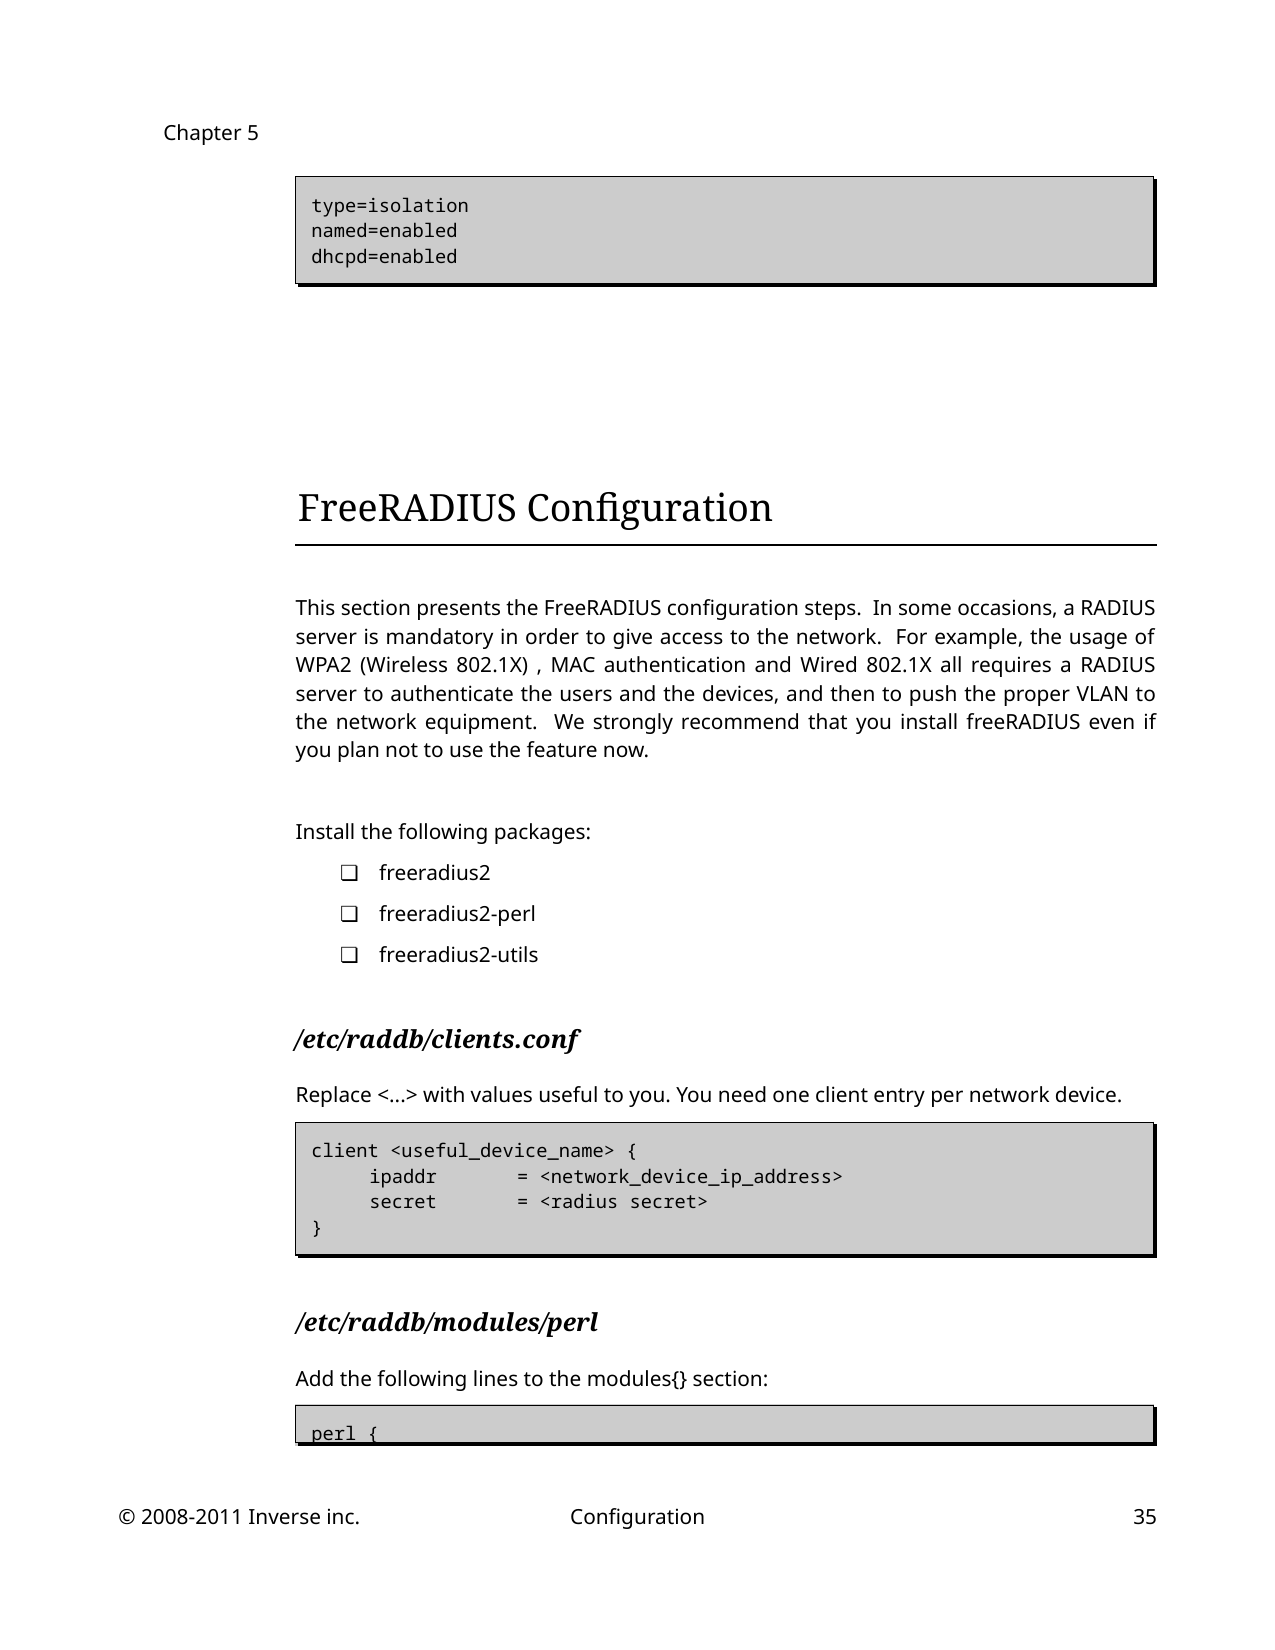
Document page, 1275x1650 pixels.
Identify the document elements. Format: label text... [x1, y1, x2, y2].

text Install the following packages: [295, 817, 1157, 846]
list ❏ freeradius2-utils [340, 940, 1157, 969]
text perl { [296, 1406, 1153, 1442]
subtitle /etc/raddb/clients.conf [257, 1022, 1157, 1056]
list ❏ freeradius2 [340, 858, 1157, 887]
text type=isolation named=enabled dhcpd=enabled [296, 177, 1153, 283]
text client <useful_device_name> { ipaddr = <network_device_ip_address> secret = <radius secret> } [296, 1123, 1153, 1254]
text Add the following lines to the modules{} section: [295, 1364, 1157, 1392]
subtitle /etc/raddb/modules/perl [259, 1305, 1157, 1339]
list ❏ freeradius2-perl [340, 899, 1157, 928]
subtitle FreeRADIUS Configuration [295, 482, 1157, 544]
text Replace <...> with values useful to you. You need one client entry per network device. [295, 1081, 1157, 1109]
text This section presents the FreeRADIUS configuration steps. In some occasions, a RADIUS server is mandatory in order to give access to the network. For example, the usage of WPA2 (Wireless 802.1X) , MAC authentication and Wired 802.1X all requires a RADIUS server to authenticate the users and the devices, and then to push the proper VLAN to the network equipment. We strongly recommend that you install freeRADIUS even if you plan not to use the feature now. [295, 593, 1157, 764]
